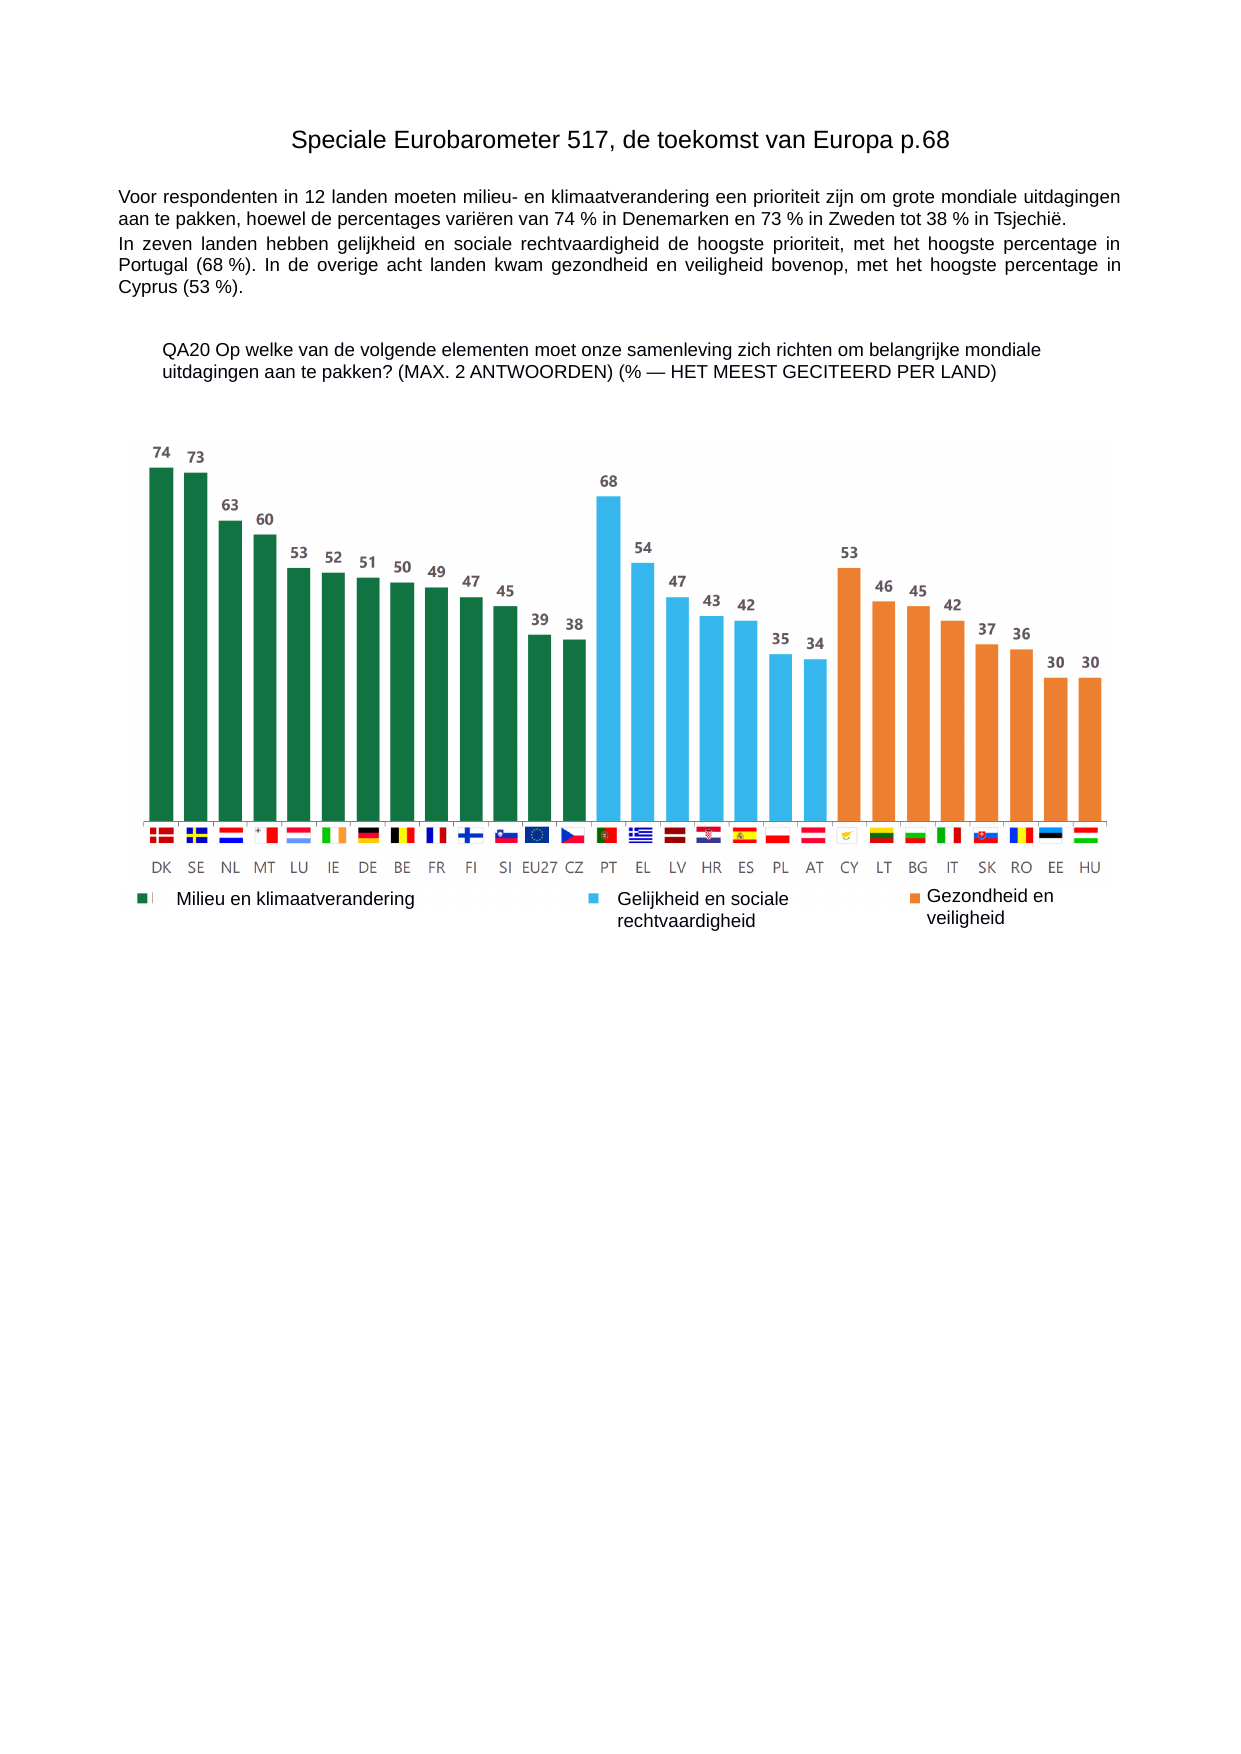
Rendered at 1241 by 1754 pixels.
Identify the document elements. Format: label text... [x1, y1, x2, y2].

text Voor respondenten in 12 landen moeten milieu- en klimaatverandering een prioriteit zijn om grote mondiale uitdagingen aan te pakken, hoewel de percentages variëren van 74 % in Denemarken en 73 % in Zweden tot 38 % in Tsjechië. [118, 186, 1122, 229]
picture [132, 441, 1112, 883]
picture [118, 888, 948, 914]
text In zeven landen hebben gelijkheid en sociale rechtvaardigheid de hoogste prioriteit, met het hoogste percentage in Portugal (68 %). In de overige acht landen kwam gezondheid en veiligheid bovenop, met het hoogste percentage in Cyprus (53 %). [118, 232, 1122, 297]
